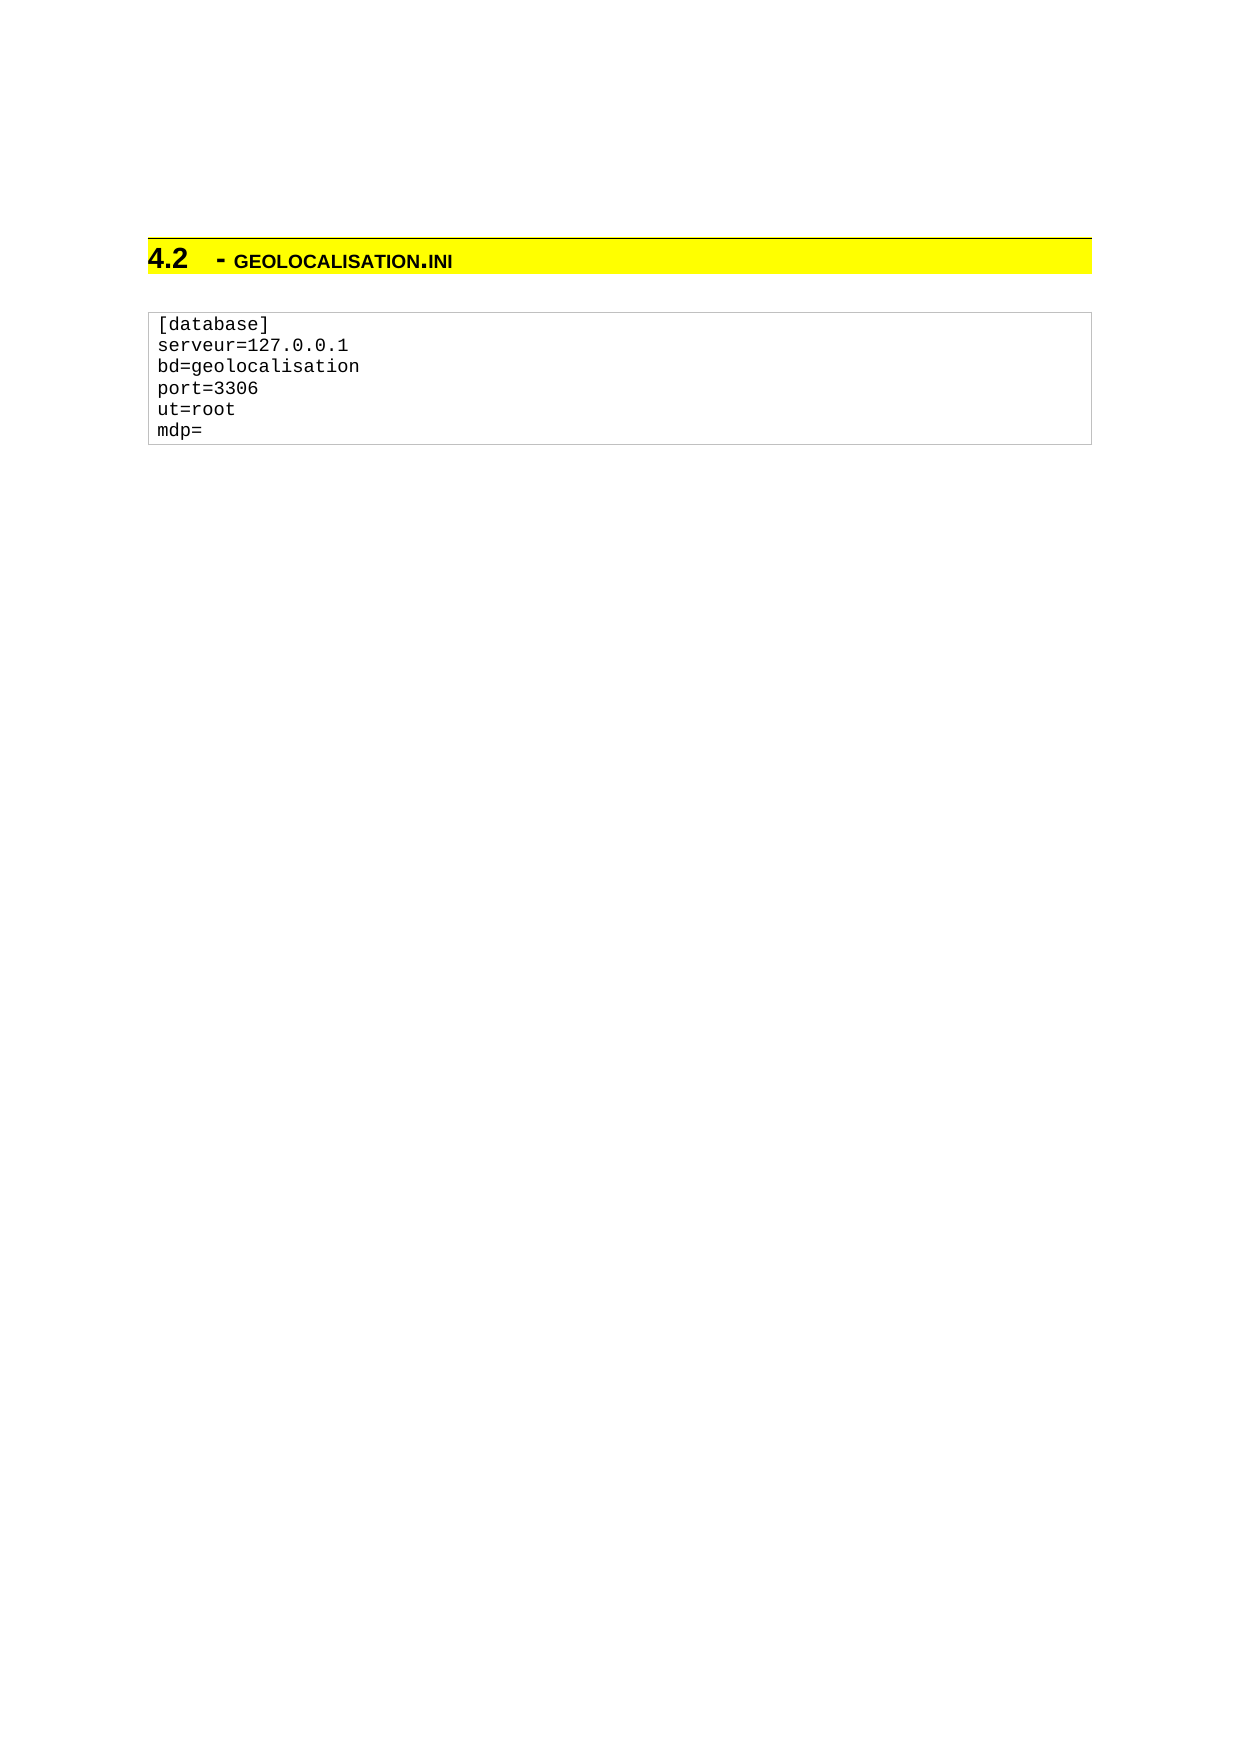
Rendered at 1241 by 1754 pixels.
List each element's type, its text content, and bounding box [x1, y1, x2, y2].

text ut=root [149, 397, 1091, 418]
text mdp= [149, 418, 1091, 444]
text [database] [149, 313, 1091, 333]
text serveur=127.0.0.1 [149, 333, 1091, 354]
subtitle - geolocalisation.ini [148, 239, 1092, 274]
text bd=geolocalisation [149, 354, 1091, 375]
text port=3306 [149, 375, 1091, 397]
